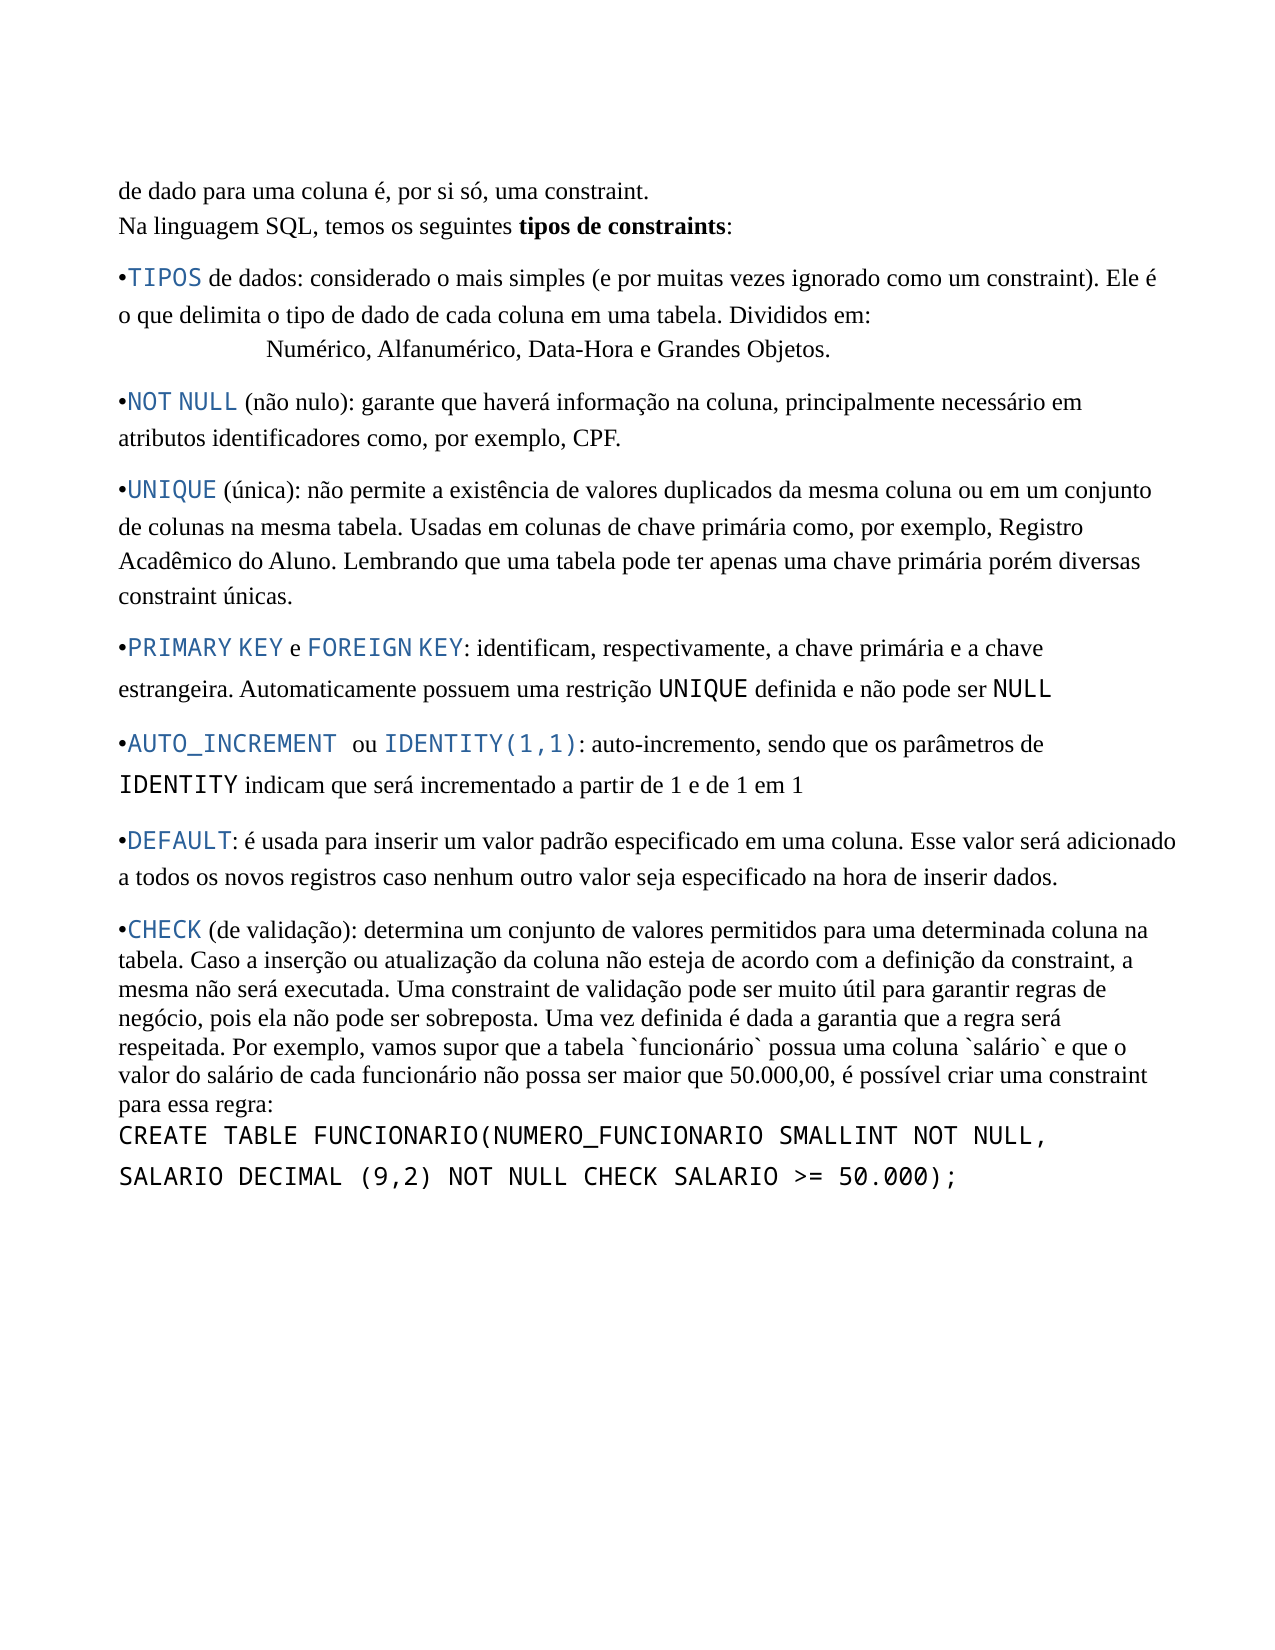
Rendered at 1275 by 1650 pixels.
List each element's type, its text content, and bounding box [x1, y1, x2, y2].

list AUTO_INCREMENT ou IDENTITY(1,1): auto-incremento, sendo que os parâmetros de IDENTITY indicam que será incrementado a partir de 1 e de 1 em 1 [118, 726, 1157, 801]
list UNIQUE (única): não permite a existência de valores duplicados da mesma coluna ou em um conjunto de colunas na mesma tabela. Usadas em colunas de chave primária como, por exemplo, Registro Acadêmico do Aluno. Lembrando que uma tabela pode ter apenas uma chave primária porém diversas constraint únicas. [118, 472, 1157, 609]
list TIPOS de dados: considerado o mais simples (e por muitas vezes ignorado como um constraint). Ele é o que delimita o tipo de dado de cada coluna em uma tabela. Divididos em: Numérico, Alfanumérico, Data-Hora e Grandes Objetos. [118, 260, 1157, 363]
list CHECK (de validação): determina um conjunto de valores permitidos para uma determinada coluna na tabela. Caso a inserção ou atualização da coluna não esteja de acordo com a definição da constraint, a mesma não será executada. Uma constraint de validação pode ser muito útil para garantir regras de negócio, pois ela não pode ser sobreposta. Uma vez definida é dada a garantia que a regra será respeitada. Por exemplo, vamos supor que a tabela `funcionário` possua uma coluna `salário` e que o valor do salário de cada funcionário não possa ser maior que 50.000,00, é possível criar uma constraint para essa regra: [118, 911, 1157, 1118]
text CREATE TABLE FUNCIONARIO(NUMERO_FUNCIONARIO SMALLINT NOT NULL, SALARIO DECIMAL (9,2) NOT NULL CHECK SALARIO >= 50.000); [118, 1118, 1157, 1193]
text de dado para uma coluna é, por si só, uma constraint. Na linguagem SQL, temos os seguintes tipos de constraints: [118, 176, 1157, 239]
list NOT NULL (não nulo): garante que haverá informação na coluna, principalmente necessário em atributos identificadores como, por exemplo, CPF. [118, 383, 1157, 452]
list PRIMARY KEY e FOREIGN KEY: identificam, respectivamente, a chave primária e a chave estrangeira. Automaticamente possuem uma restrição UNIQUE definida e não pode ser NULL [118, 630, 1157, 705]
list DEFAULT: é usada para inserir um valor padrão especificado em uma coluna. Esse valor será adicionado a todos os novos registros caso nenhum outro valor seja especificado na hora de inserir dados. [118, 822, 1181, 891]
